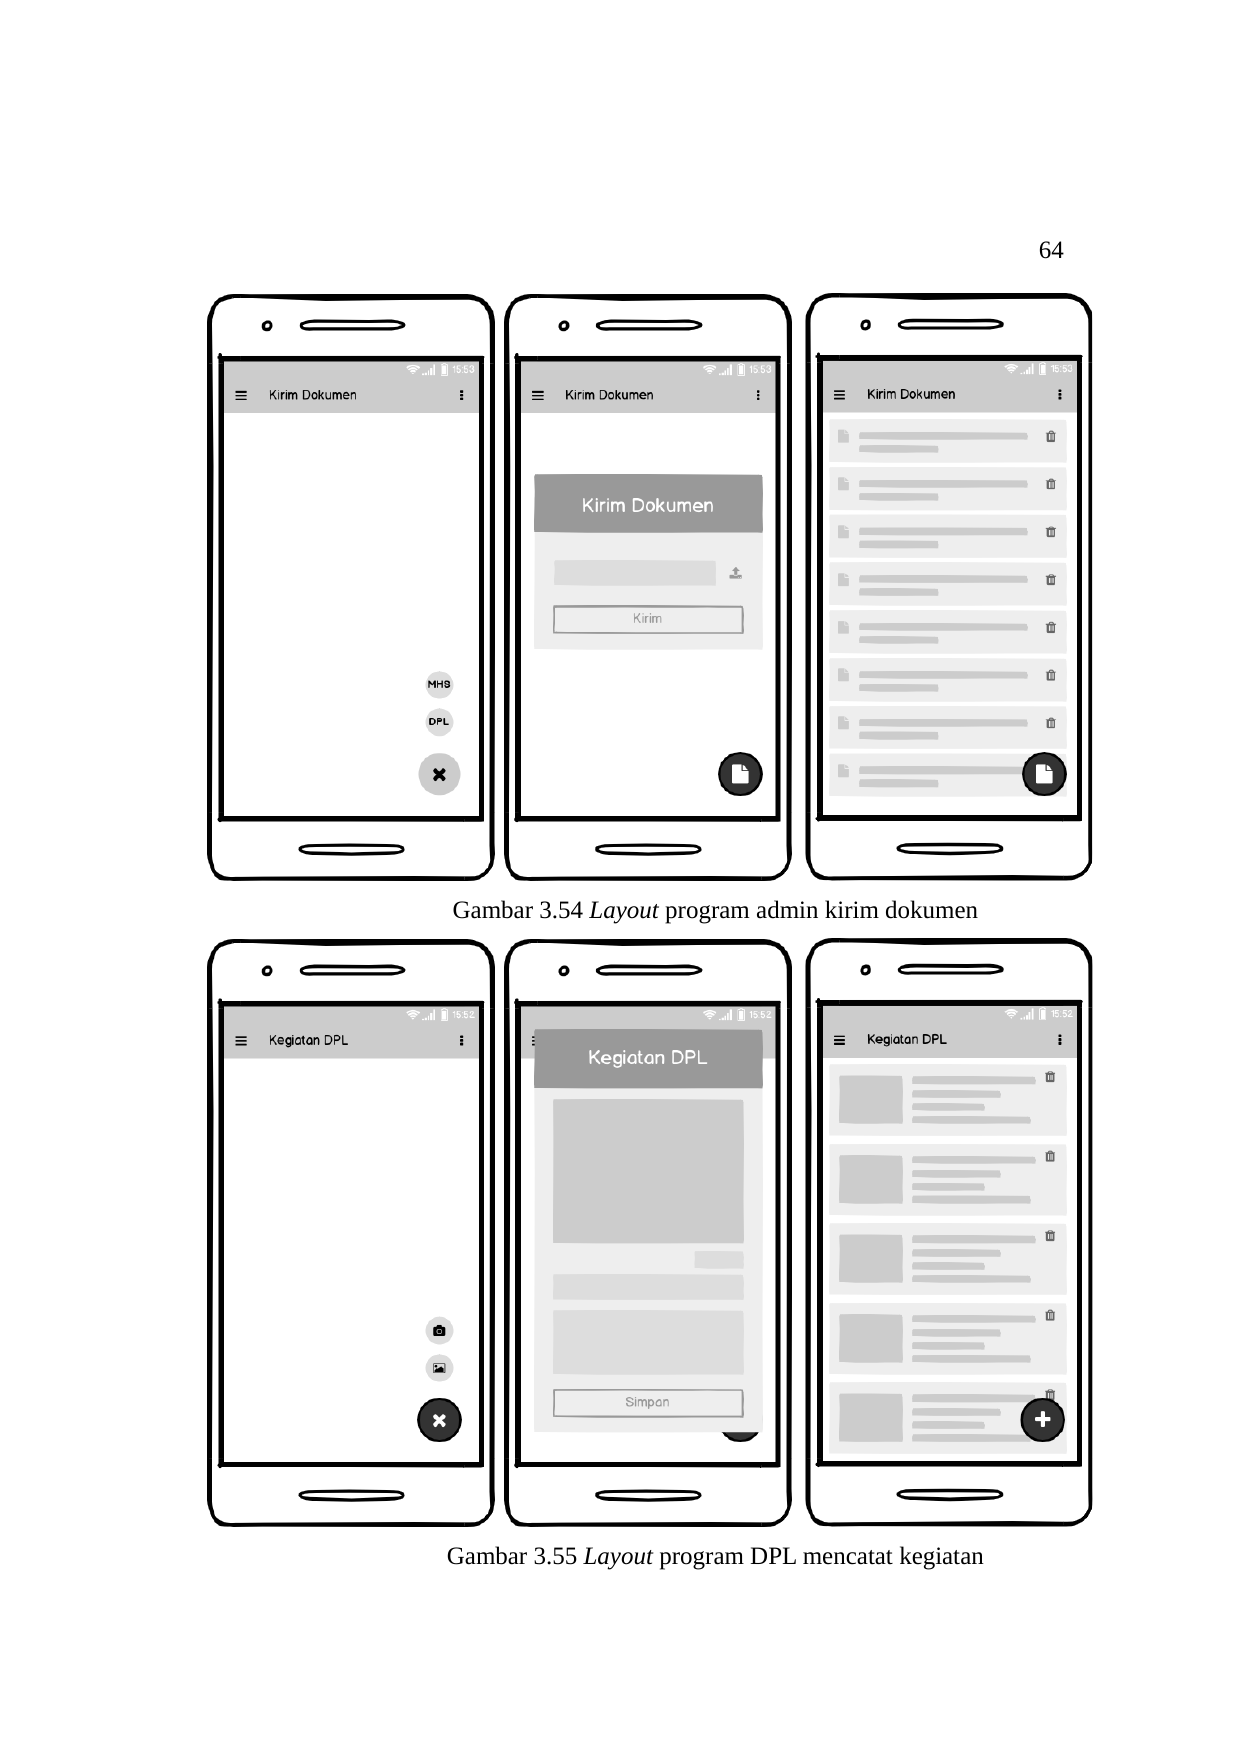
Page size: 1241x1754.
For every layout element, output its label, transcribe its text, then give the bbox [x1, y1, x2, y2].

text Gambar 3.55 Layout program DPL mencatat kegiatan [367, 1527, 1063, 1569]
text Gambar 3.54 Layout program admin kirim dokumen [367, 881, 1063, 924]
picture [206, 293, 1093, 881]
picture [206, 938, 1093, 1527]
